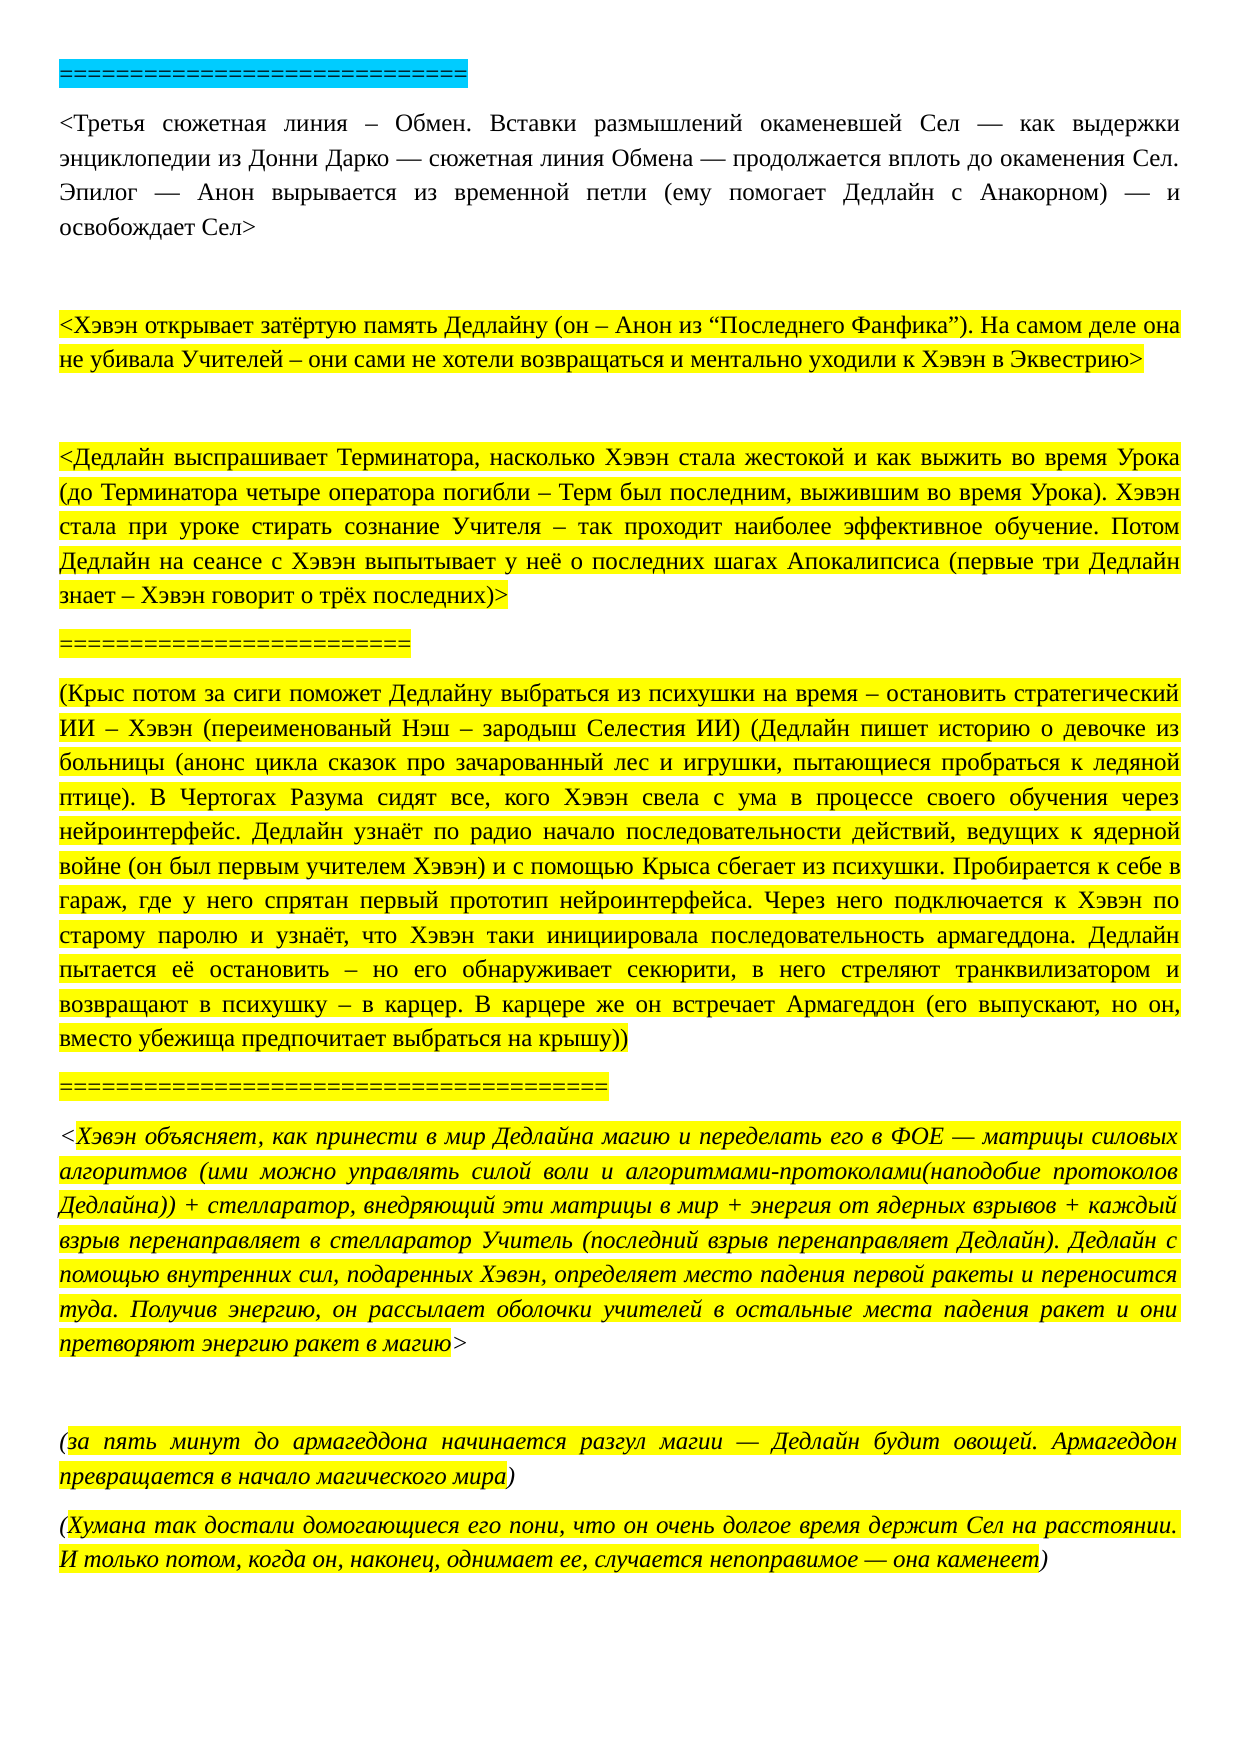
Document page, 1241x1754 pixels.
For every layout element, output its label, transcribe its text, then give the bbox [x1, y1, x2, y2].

text <Хэвэн открывает затёртую память Дедлайну (он – Анон из “Последнего Фанфика”). На самом деле она не убивала Учителей – они сами не хотели возвращаться и ментально уходили к Хэвэн в Эквестрию> [59, 310, 1181, 373]
text ========================= [59, 629, 1181, 658]
text ======================================= [59, 1072, 1181, 1101]
text <Хэвэн объясняет, как принести в мир Дедлайна магию и переделать его в ФОЕ — матрицы силовых алгоритмов (ими можно управлять силой воли и алгоритмами-протоколами(наподобие протоколов Дедлайна)) + стелларатор, внедряющий эти матрицы в мир + энергия от ядерных взрывов + каждый взрыв перенаправляет в стелларатор Учитель (последний взрыв перенаправляет Дедлайн). Дедлайн с помощью внутренних сил, подаренных Хэвэн, определяет место падения первой ракеты и переносится туда. Получив энергию, он рассылает оболочки учителей в остальные места падения ракет и они претворяют энергию ракет в магию> [59, 1121, 1181, 1357]
text <Третья сюжетная линия – Обмен. Вставки размышлений окаменевшей Сел — как выдержки энциклопедии из Донни Дарко — сюжетная линия Обмена — продолжается вплоть до окаменения Сел. Эпилог — Анон вырывается из временной петли (ему помогает Дедлайн с Анакорном) — и освобождает Сел> [59, 108, 1181, 240]
text (Хумана так достали домогающиеся его пони, что он очень долгое время держит Сел на расстоянии. И только потом, когда он, наконец, однимает ее, случается непоправимое — она каменеет) [59, 1510, 1181, 1573]
text <Дедлайн выспрашивает Терминатора, насколько Хэвэн стала жестокой и как выжить во время Урока (до Терминатора четыре оператора погибли – Терм был последним, выжившим во время Урока). Хэвэн стала при уроке стирать сознание Учителя – так проходит наиболее эффективное обучение. Потом Дедлайн на сеансе с Хэвэн выпытывает у неё о последних шагах Апокалипсиса (первые три Дедлайн знает – Хэвэн говорит о трёх последних)> [59, 442, 1181, 609]
text ============================= [59, 59, 1181, 88]
text (Крыс потом за сиги поможет Дедлайну выбраться из психушки на время – остановить стратегический ИИ – Хэвэн (переименованый Нэш – зародыш Селестия ИИ) (Дедлайн пишет историю о девочке из больницы (анонс цикла сказок про зачарованный лес и игрушки, пытающиеся пробраться к ледяной птице). В Чертогах Разума сидят все, кого Хэвэн свела с ума в процессе своего обучения через нейроинтерфейс. Дедлайн узнаёт по радио начало последовательности действий, ведущих к ядерной войне (он был первым учителем Хэвэн) и с помощью Крыса сбегает из психушки. Пробирается к себе в гараж, где у него спрятан первый прототип нейроинтерфейса. Через него подключается к Хэвэн по старому паролю и узнаёт, что Хэвэн таки инициировала последовательность армагеддона. Дедлайн пытается её остановить – но его обнаруживает секюрити, в него стреляют транквилизатором и возвращают в психушку – в карцер. В карцере же он встречает Армагеддон (его выпускают, но он, вместо убежища предпочитает выбраться на крышу)) [59, 678, 1181, 1052]
text (за пять минут до армагеддона начинается разгул магии — Дедлайн будит овощей. Армагеддон превращается в начало магического мира) [59, 1426, 1181, 1489]
